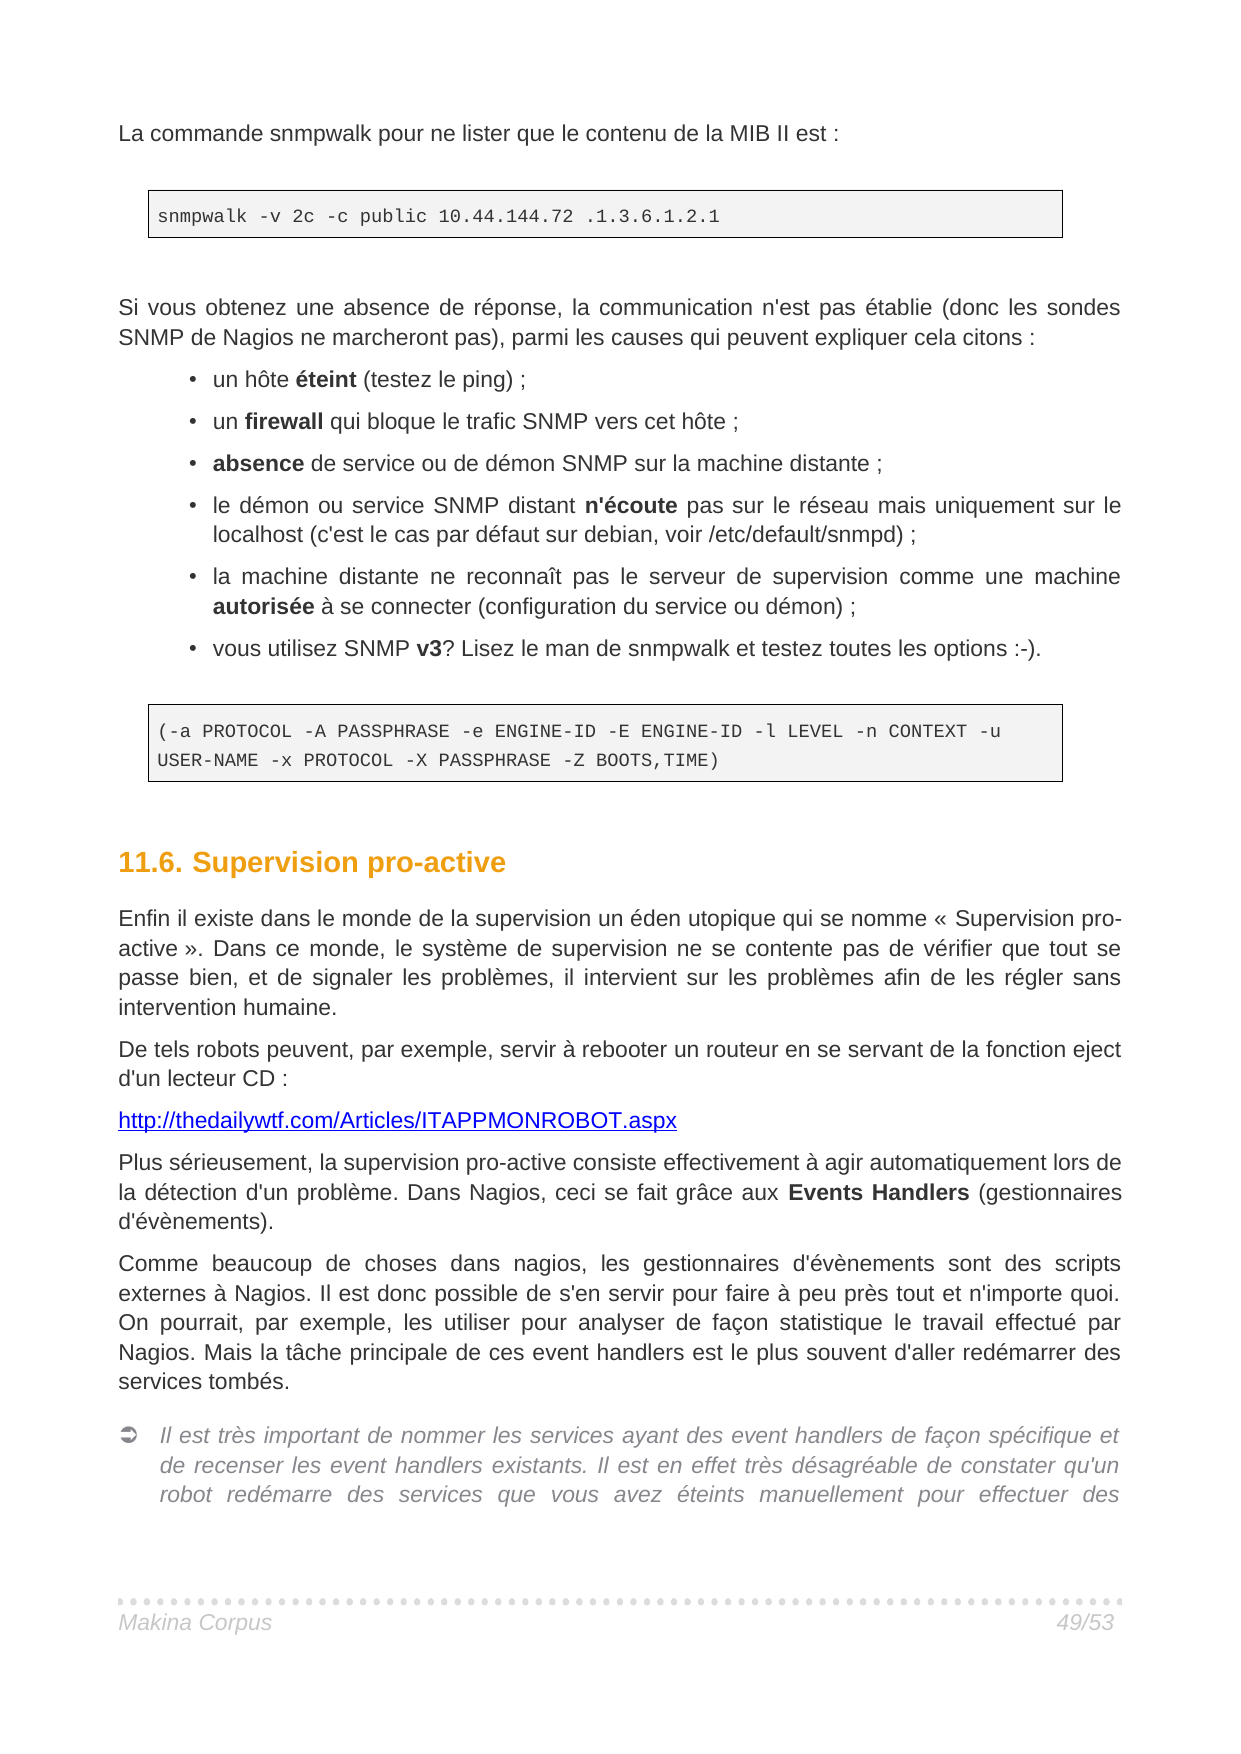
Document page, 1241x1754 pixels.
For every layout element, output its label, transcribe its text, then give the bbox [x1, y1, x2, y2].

list un firewall qui bloque le trafic SNMP vers cet hôte ; [189, 406, 1122, 435]
list un hôte éteint (testez le ping) ; [189, 364, 1122, 393]
text snmpwalk -v 2c -c public 10.44.144.72 .1.3.6.1.2.1 [149, 191, 1062, 237]
list absence de service ou de démon SNMP sur la machine distante ; [189, 448, 1122, 477]
text La commande snmpwalk pour ne lister que le contenu de la MIB II est : [118, 118, 1122, 148]
text Si vous obtenez une absence de réponse, la communication n'est pas établie (donc les sondes SNMP de Nagios ne marcheront pas), parmi les causes qui peuvent expliquer cela citons : [118, 292, 1122, 351]
text Plus sérieusement, la supervision pro-active consiste effectivement à agir automatiquement lors de la détection d'un problème. Dans Nagios, ceci se fait grâce aux Events Handlers (gestionnaires d'évènements). [118, 1147, 1122, 1236]
text Comme beaucoup de choses dans nagios, les gestionnaires d'évènements sont des scripts externes à Nagios. Il est donc possible de s'en servir pour faire à peu près tout et n'importe quoi. On pourrait, par exemple, les utiliser pour analyser de façon statistique le travail effectué par Nagios. Mais la tâche principale de ces event handlers est le plus souvent d'aller redémarrer des services tombés. [118, 1248, 1122, 1395]
text http://thedailywtf.com/Articles/ITAPPMONROBOT.aspx [118, 1105, 1122, 1134]
text De tels robots peuvent, par exemple, servir à rebooter un routeur en se servant de la fonction eject d'un lecteur CD : [118, 1034, 1122, 1093]
subtitle Supervision pro-active [118, 849, 1122, 878]
picture [118, 1593, 1123, 1610]
text (-a PROTOCOL -A PASSPHRASE -e ENGINE-ID -E ENGINE-ID -l LEVEL -n CONTEXT -u USER-NAME -x PROTOCOL -X PASSPHRASE -Z BOOTS,TIME) [149, 705, 1062, 781]
list Il est très important de nommer les services ayant des event handlers de façon spécifique et de recenser les event handlers existants. Il est en effet très désagréable de constater qu'un robot redémarre des services que vous avez éteints manuellement pour effectuer des [118, 1420, 1122, 1509]
list le démon ou service SNMP distant n'écoute pas sur le réseau mais uniquement sur le localhost (c'est le cas par défaut sur debian, voir /etc/default/snmpd) ; [189, 490, 1122, 549]
text Enfin il existe dans le monde de la supervision un éden utopique qui se nomme « Supervision pro-active ». Dans ce monde, le système de supervision ne se contente pas de vérifier que tout se passe bien, et de signaler les problèmes, il intervient sur les problèmes afin de les régler sans intervention humaine. [118, 903, 1122, 1021]
list vous utilisez SNMP v3? Lisez le man de snmpwalk et testez toutes les options :-). [189, 633, 1122, 662]
list la machine distante ne reconnaît pas le serveur de supervision comme une machine autorisée à se connecter (configuration du service ou démon) ; [189, 561, 1122, 620]
